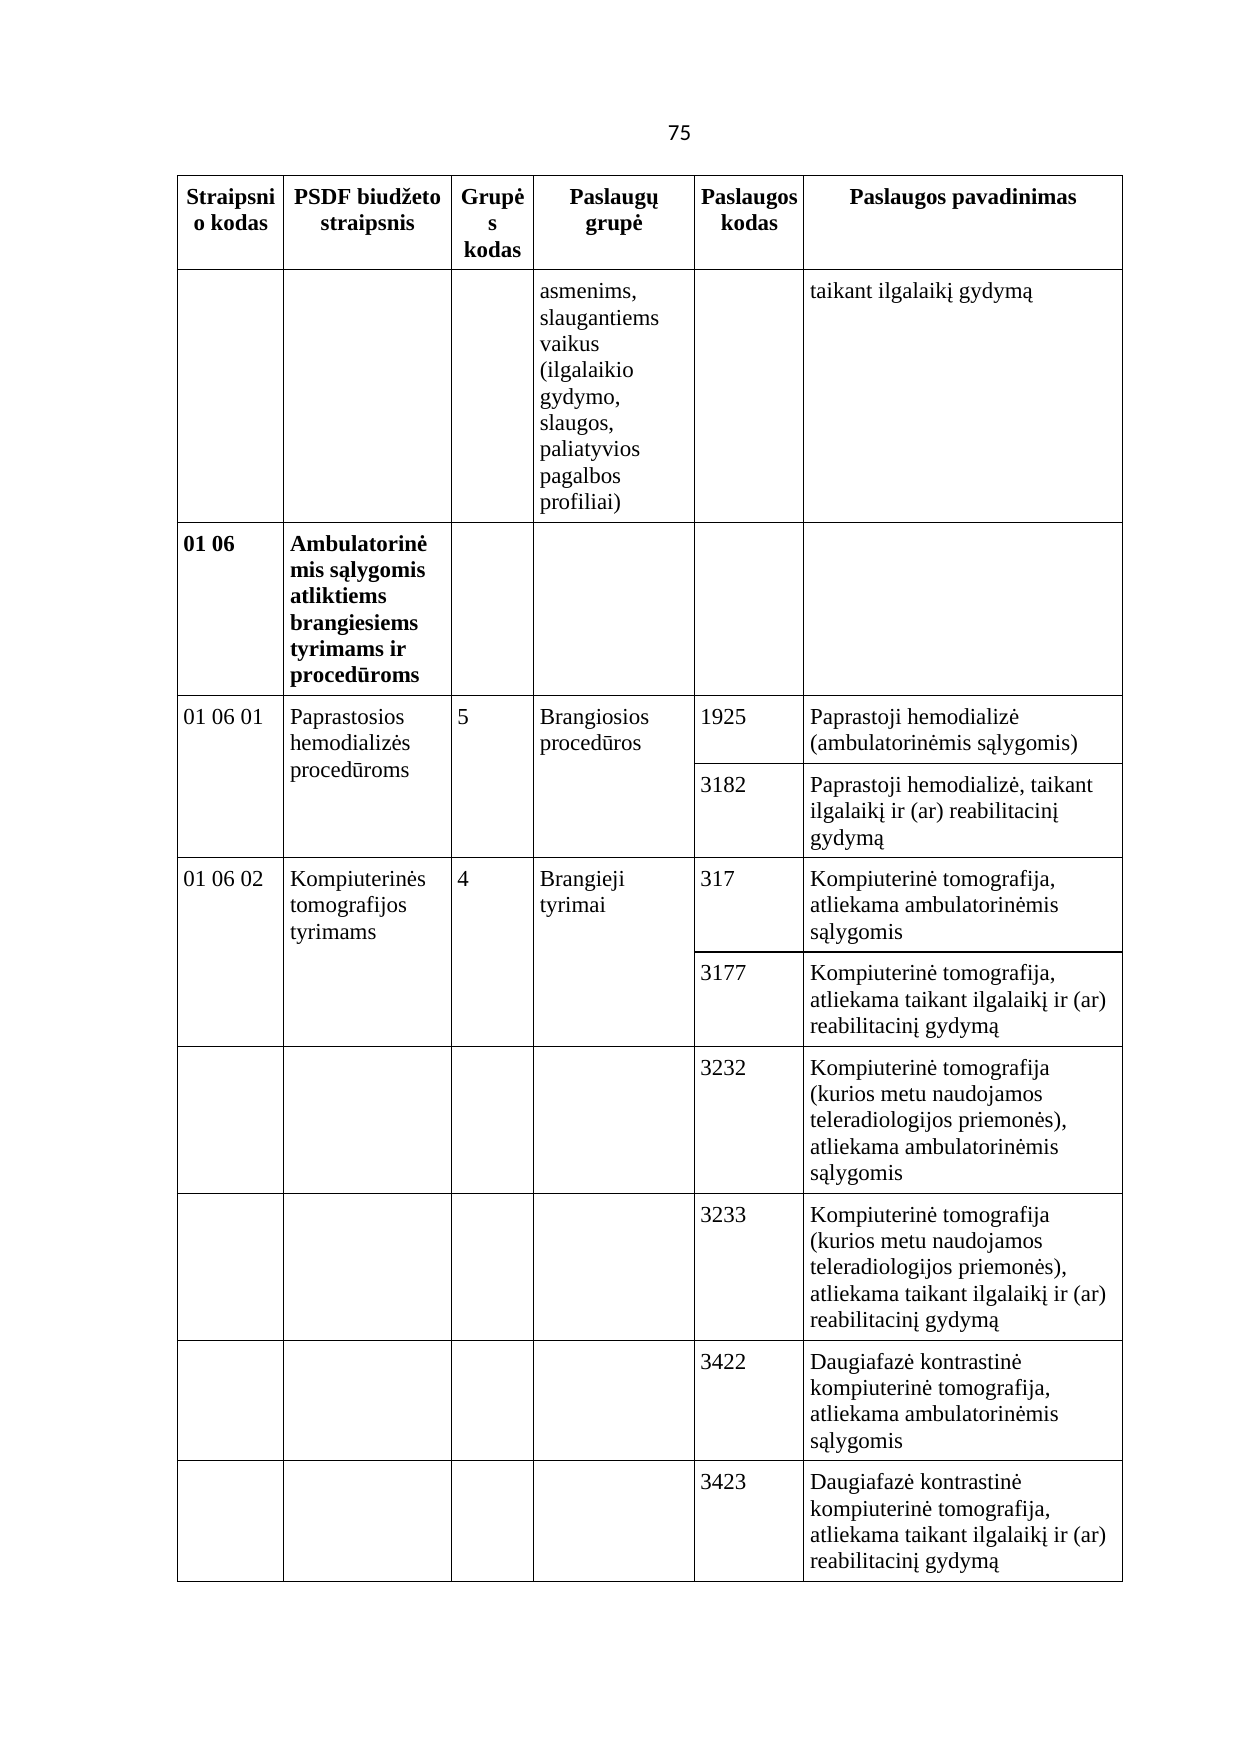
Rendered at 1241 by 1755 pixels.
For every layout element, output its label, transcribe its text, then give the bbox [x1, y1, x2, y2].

table_cell Daugiafazė kontrastinė kompiuterinė tomografija, atliekama ambulatorinėmis sąlygomis [804, 1341, 1122, 1460]
table_cell 3182 [695, 764, 803, 857]
table_cell [284, 270, 451, 522]
table_cell 3233 [695, 1194, 803, 1339]
table_cell [178, 1047, 283, 1193]
table_cell [178, 1194, 283, 1339]
table_cell 3232 [695, 1047, 803, 1193]
table_header Straipsnio kodas [178, 176, 283, 269]
table_cell [534, 763, 694, 857]
table_cell Daugiafazė kontrastinė kompiuterinė tomografija, atliekama taikant ilgalaikį ir (ar) reabilitacinį gydymą [804, 1461, 1122, 1581]
table_cell 3422 [695, 1341, 803, 1460]
table_cell Kompiuterinės tomografijos tyrimams [284, 858, 451, 1046]
table_cell [534, 951, 694, 1046]
table_cell 5 [452, 696, 533, 763]
table_cell Kompiuterinė tomografija, atliekama ambulatorinėmis sąlygomis [804, 858, 1122, 951]
table_header Paslaugų grupė [534, 176, 694, 269]
table_header PSDF biudžeto straipsnis [284, 176, 451, 269]
table_cell [804, 523, 1122, 695]
table_cell [452, 270, 533, 522]
table_cell [534, 1194, 694, 1339]
table_cell asmenims, slaugantiems vaikus (ilgalaikio gydymo, slaugos, paliatyvios pagalbos profiliai) [534, 270, 694, 522]
table_cell [534, 523, 694, 695]
table_cell [284, 1461, 451, 1581]
table_cell Kompiuterinė tomografija (kurios metu naudojamos teleradiologijos priemonės), atliekama taikant ilgalaikį ir (ar) reabilitacinį gydymą [804, 1194, 1122, 1339]
table_cell Paprastoji hemodializė, taikant ilgalaikį ir (ar) reabilitacinį gydymą [804, 764, 1122, 857]
table_cell [534, 1461, 694, 1581]
table_cell 01 06 01 [178, 696, 283, 763]
table_cell 3177 [695, 953, 803, 1046]
table_cell [534, 1341, 694, 1460]
table_cell Brangiosios procedūros [534, 696, 694, 763]
table_cell [452, 951, 533, 1046]
table_cell [452, 1341, 533, 1460]
table_cell [452, 523, 533, 695]
table_cell Kompiuterinė tomografija, atliekama taikant ilgalaikį ir (ar) reabilitacinį gydymą [804, 953, 1122, 1046]
table_cell 01 06 [178, 523, 283, 695]
table_cell 1925 [695, 696, 803, 763]
table_cell [452, 1461, 533, 1581]
table_cell taikant ilgalaikį gydymą [804, 270, 1122, 522]
table_cell [178, 1461, 283, 1581]
table_cell [178, 951, 283, 1046]
table_cell [695, 523, 803, 695]
table_header Paslaugos kodas [695, 176, 803, 269]
table_header Paslaugos pavadinimas [804, 176, 1122, 269]
table_cell Paprastoji hemodializė (ambulatorinėmis sąlygomis) [804, 696, 1122, 763]
table_cell [284, 1194, 451, 1339]
table_cell [695, 270, 803, 522]
table_cell [178, 763, 283, 857]
table_cell [284, 1047, 451, 1193]
table_cell [534, 1047, 694, 1193]
table_cell [284, 1341, 451, 1460]
table_header Grupės kodas [452, 176, 533, 269]
table_cell Ambulatorinėmis sąlygomis atliktiems brangiesiems tyrimams ir procedūroms [284, 523, 451, 695]
table_cell Brangieji tyrimai [534, 858, 694, 951]
table_cell [178, 1341, 283, 1460]
table_cell 317 [695, 858, 803, 951]
table_cell Paprastosios hemodializės procedūroms [284, 696, 451, 857]
table_cell [452, 1047, 533, 1193]
table_cell [178, 270, 283, 522]
table_cell [452, 763, 533, 857]
table_cell 01 06 02 [178, 858, 283, 951]
table_cell 3423 [695, 1461, 803, 1581]
table_cell Kompiuterinė tomografija (kurios metu naudojamos teleradiologijos priemonės), atliekama ambulatorinėmis sąlygomis [804, 1047, 1122, 1193]
table_cell [452, 1194, 533, 1339]
table_cell 4 [452, 858, 533, 951]
